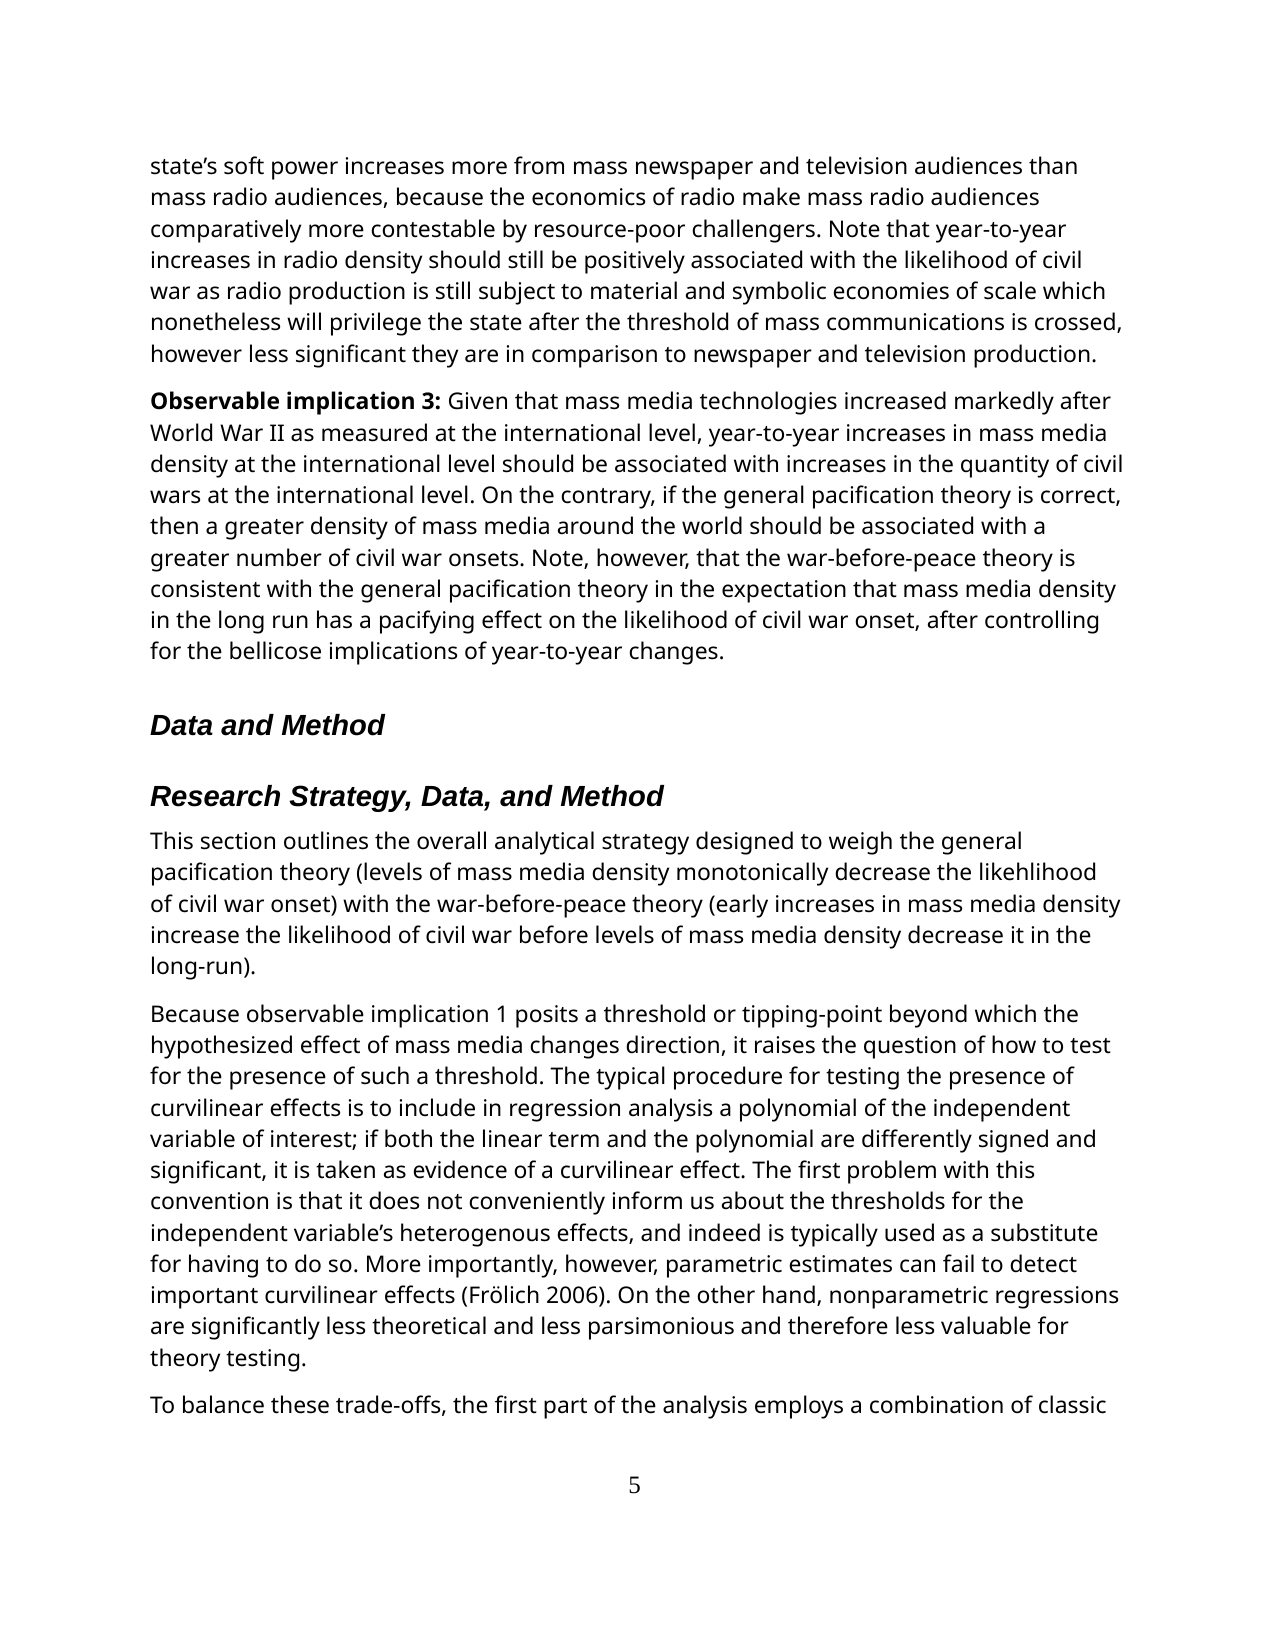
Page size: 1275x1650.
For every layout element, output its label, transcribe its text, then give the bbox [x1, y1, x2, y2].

text This section outlines the overall analytical strategy designed to weigh the general pacification theory (levels of mass media density monotonically decrease the likehlihood of civil war onset) with the war-before-peace theory (early increases in mass media density increase the likelihood of civil war before levels of mass media density decrease it in the long-run). [150, 825, 1125, 981]
subtitle Data and Method [150, 708, 1125, 741]
text Because observable implication 1 posits a threshold or tipping-point beyond which the hypothesized effect of mass media changes direction, it raises the question of how to test for the presence of such a threshold. The typical procedure for testing the presence of curvilinear effects is to include in regression analysis a polynomial of the independent variable of interest; if both the linear term and the polynomial are differently signed and significant, it is taken as evidence of a curvilinear effect. The first problem with this convention is that it does not conveniently inform us about the thresholds for the independent variable’s heterogenous effects, and indeed is typically used as a substitute for having to do so. More importantly, however, parametric estimates can fail to detect important curvilinear effects (Frölich 2006). On the other hand, nonparametric regressions are significantly less theoretical and less parsimonious and therefore less valuable for theory testing. [150, 998, 1125, 1373]
text To balance these trade-offs, the first part of the analysis employs a combination of classic [150, 1389, 1125, 1420]
text Observable implication 3: Given that mass media technologies increased markedly after World War II as measured at the international level, year-to-year increases in mass media density at the international level should be associated with increases in the quantity of civil wars at the international level. On the contrary, if the general pacification theory is correct, then a greater density of mass media around the world should be associated with a greater number of civil war onsets. Note, however, that the war-before-peace theory is consistent with the general pacification theory in the expectation that mass media density in the long run has a pacifying effect on the likelihood of civil war onset, after controlling for the bellicose implications of year-to-year changes. [150, 385, 1125, 666]
text state’s soft power increases more from mass newspaper and television audiences than mass radio audiences, because the economics of radio make mass radio audiences comparatively more contestable by resource-poor challengers. Note that year-to-year increases in radio density should still be positively associated with the likelihood of civil war as radio production is still subject to material and symbolic economies of scale which nonetheless will privilege the state after the threshold of mass communications is crossed, however less significant they are in comparison to newspaper and television production. [150, 150, 1125, 369]
subtitle Research Strategy, Data, and Method [150, 779, 1125, 812]
